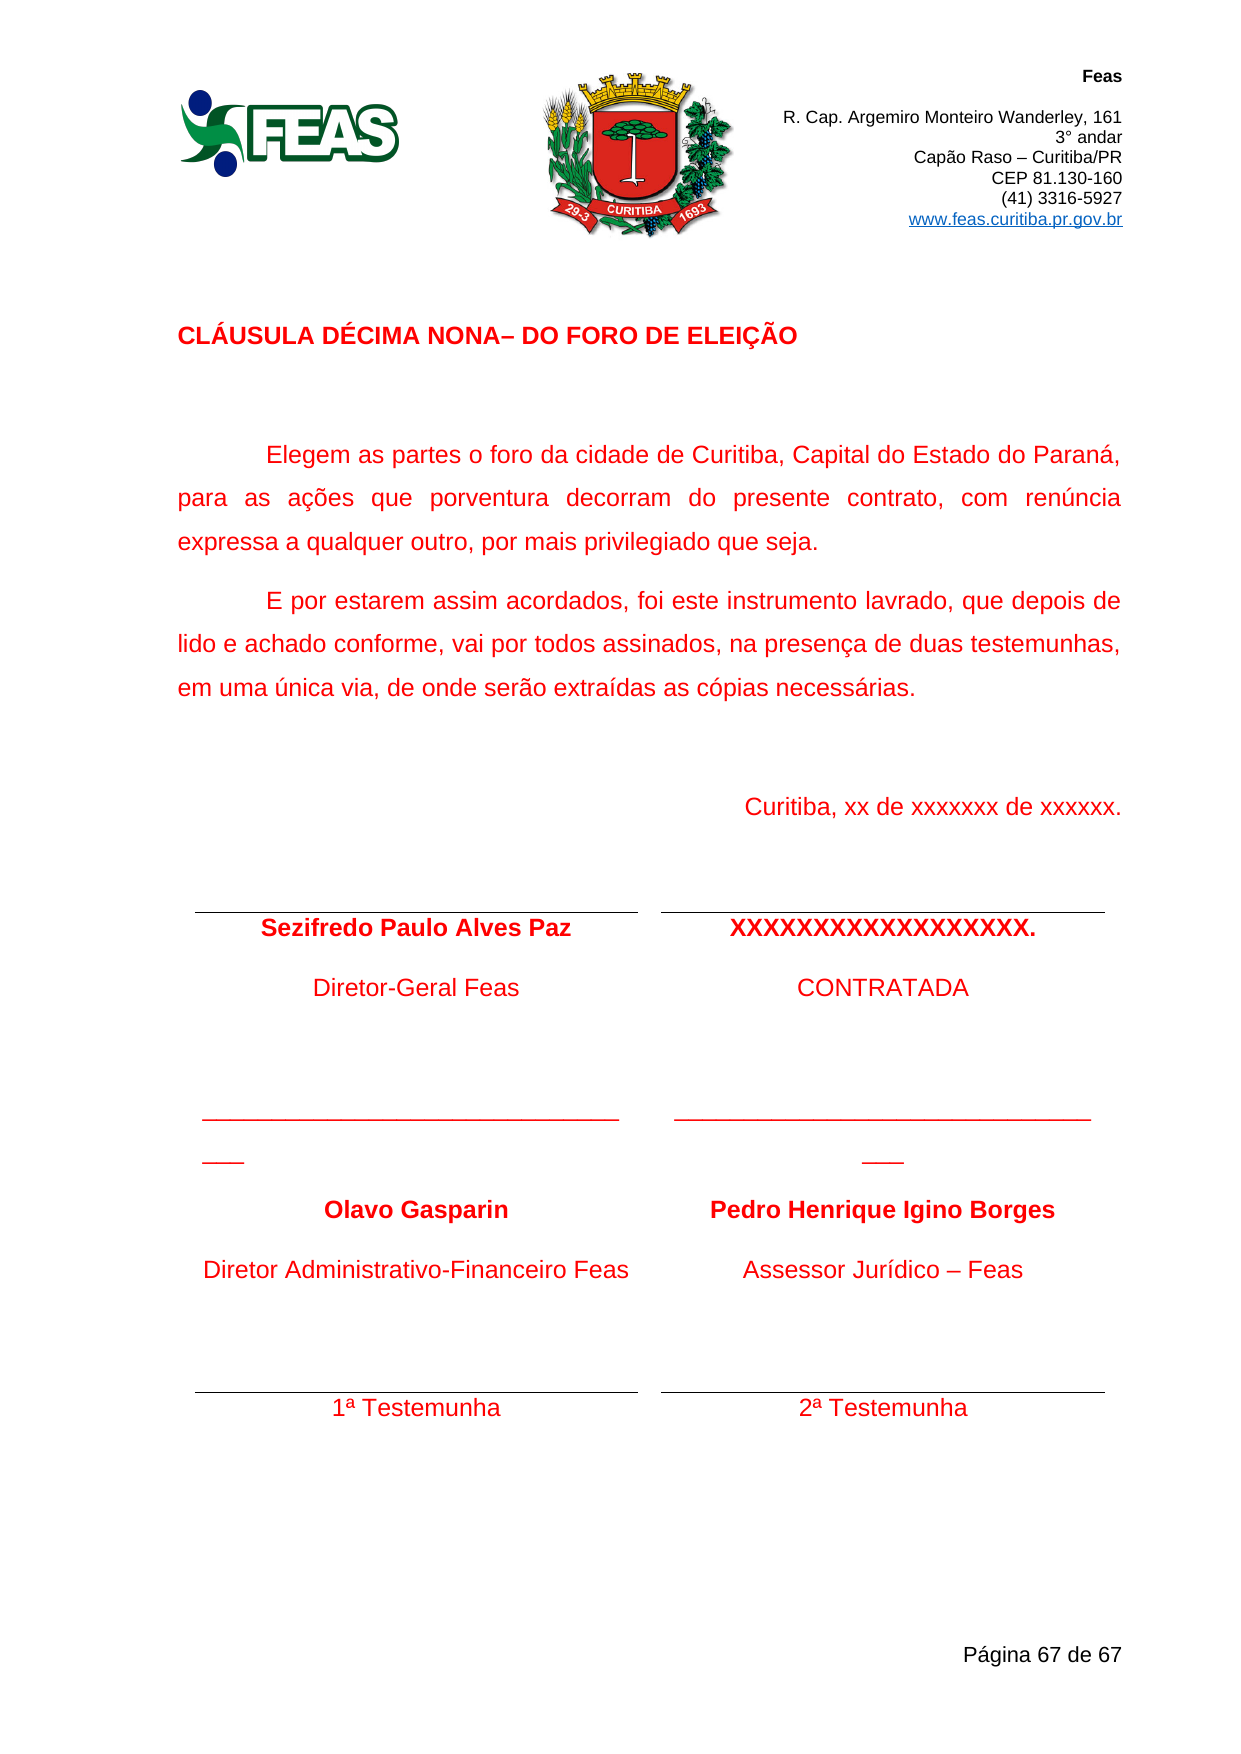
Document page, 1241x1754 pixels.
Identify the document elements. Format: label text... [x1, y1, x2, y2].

table_cell [638, 1093, 661, 1332]
table_header XXXXXXXXXXXXXXXXXX. CONTRATADA [661, 913, 1104, 1093]
table_cell 1ª Testemunha [195, 1393, 638, 1453]
table_cell [638, 1391, 661, 1453]
text E por estarem assim acordados, foi este instrumento lavrado, que depois de lido e achado conforme, vai por todos assinados, na presença de duas testemunhas, em uma única via, de onde serão extraídas as cópias necessárias. [177, 586, 1122, 701]
table_cell _________________________________ Olavo Gasparin Diretor Administrativo-Financeiro Feas [195, 1093, 638, 1332]
table_header Sezifredo Paulo Alves Paz Diretor-Geral Feas [195, 913, 638, 1093]
table_cell [661, 1332, 1104, 1391]
table_header [638, 912, 661, 1093]
table_cell 2ª Testemunha [661, 1393, 1104, 1453]
text Elegem as partes o foro da cidade de Curitiba, Capital do Estado do Paraná, para as ações que porventura decorram do presente contrato, com renúncia expressa a qualquer outro, por mais privilegiado que seja. [177, 440, 1122, 555]
picture [180, 90, 399, 177]
text CLÁUSULA DÉCIMA NONA– DO FORO DE ELEIÇÃO [177, 321, 1122, 349]
picture [542, 73, 734, 244]
table_cell [638, 1332, 661, 1391]
table_cell _________________________________ Pedro Henrique Igino Borges Assessor Jurídico – Feas [661, 1093, 1104, 1332]
text Curitiba, xx de xxxxxxx de xxxxxx. [177, 792, 1122, 821]
table_cell [195, 1332, 638, 1391]
